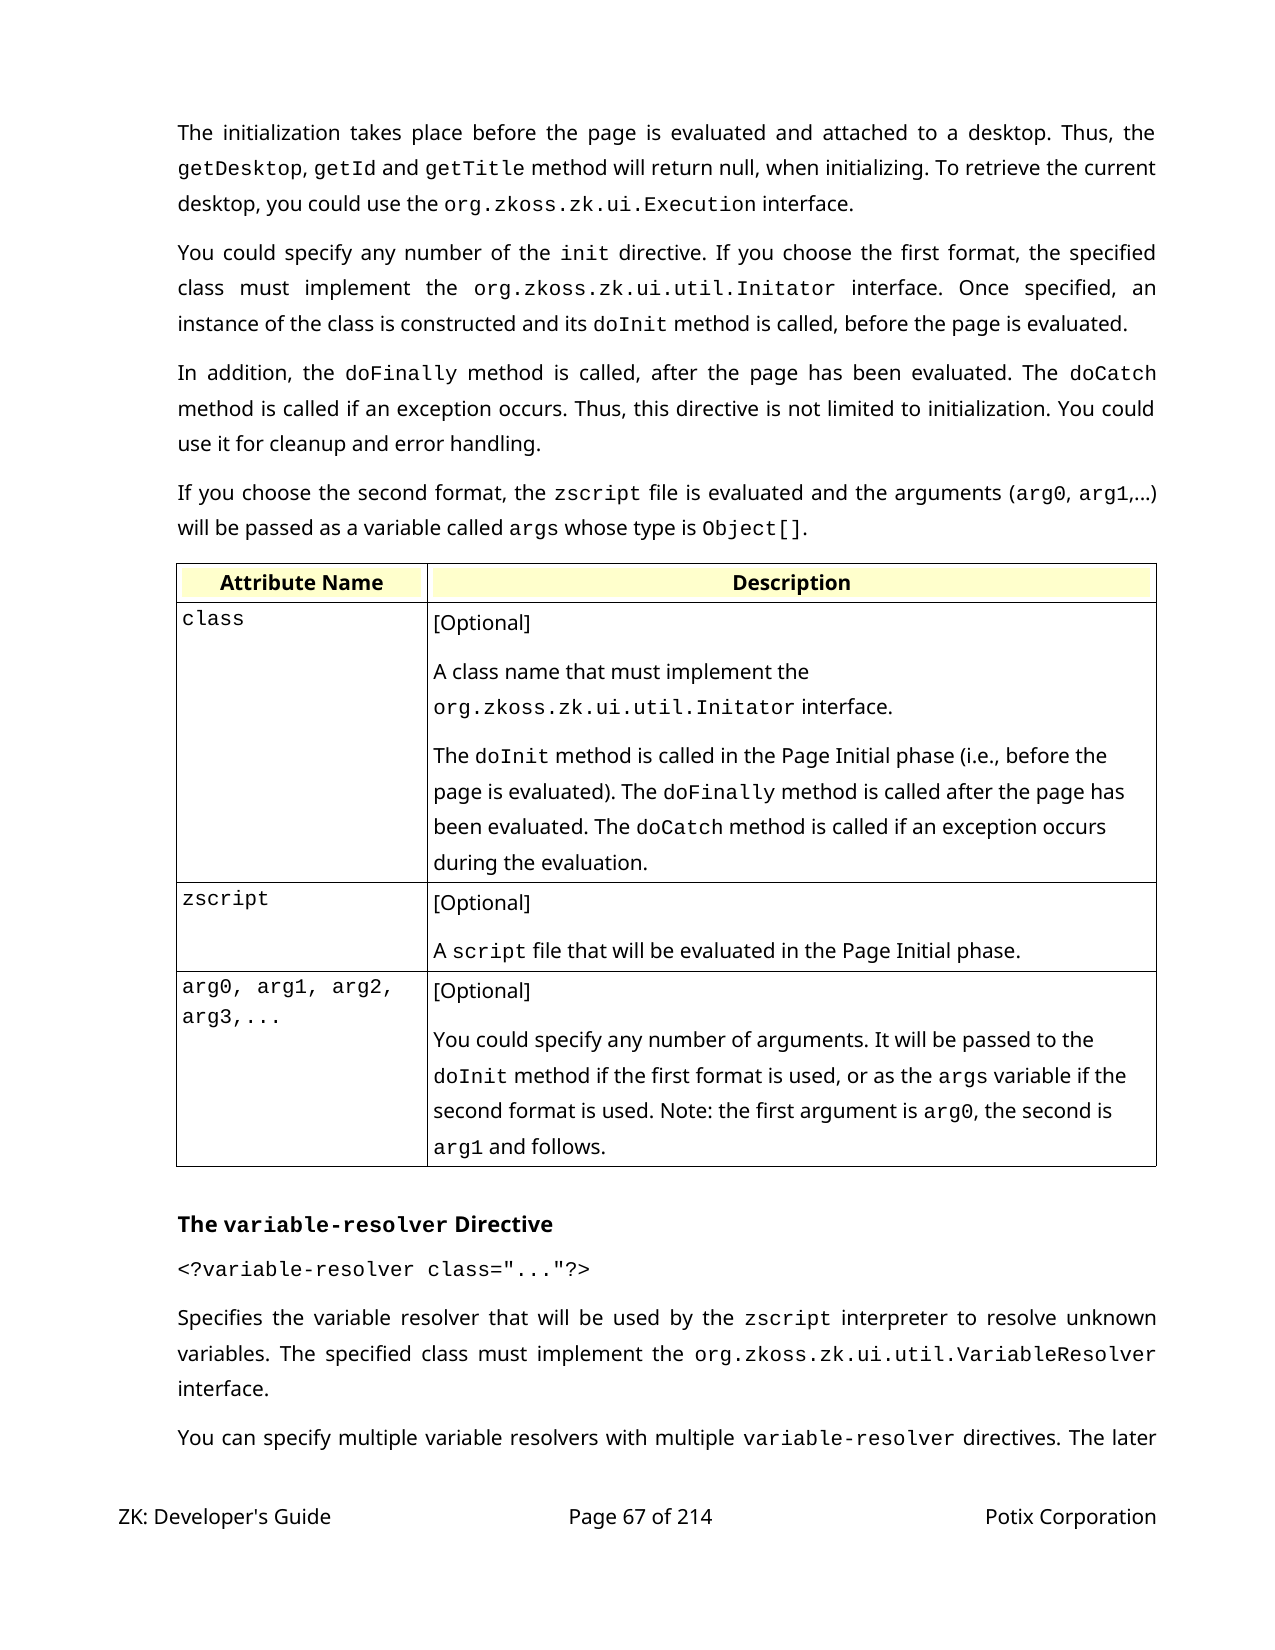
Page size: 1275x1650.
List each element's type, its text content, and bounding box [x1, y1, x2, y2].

text The initialization takes place before the page is evaluated and attached to a desktop. Thus, the getDesktop, getId and getTitle method will return null, when initializing. To retrieve the current desktop, you could use the org.zkoss.zk.ui.Execution interface. [177, 118, 1157, 217]
text If you choose the second format, the zscript file is evaluated and the arguments (arg0, arg1,...) will be passed as a variable called args whose type is Object[]. [177, 478, 1157, 542]
table_cell arg0, arg1, arg2, arg3,... [177, 972, 427, 1166]
table_cell [Optional] A script file that will be evaluated in the Page Initial phase. [428, 883, 1156, 971]
subtitle The variable-resolver Directive [177, 1209, 1157, 1239]
table_cell [Optional] A class name that must implement the org.zkoss.zk.ui.util.Initator interface. The doInit method is called in the Page Initial phase (i.e., before the page is evaluated). The doFinally method is called after the page has been evaluated. The doCatch method is called if an exception occurs during the evaluation. [428, 603, 1156, 882]
table_cell [Optional] You could specify any number of arguments. It will be passed to the doInit method if the first format is used, or as the args variable if the second format is used. Note: the first argument is arg0, the second is arg1 and follows. [428, 972, 1156, 1166]
text You could specify any number of the init directive. If you choose the first format, the specified class must implement the org.zkoss.zk.ui.util.Initator interface. Once specified, an instance of the class is constructed and its doInit method is called, before the page is evaluated. [177, 238, 1157, 338]
text Specifies the variable resolver that will be used by the zscript interpreter to resolve unknown variables. The specified class must implement the org.zkoss.zk.ui.util.VariableResolver interface. [177, 1303, 1157, 1403]
text <?variable-resolver class="..."?> [177, 1259, 1157, 1283]
text In addition, the doFinally method is called, after the page has been evaluated. The doCatch method is called if an exception occurs. Thus, this directive is not limited to initialization. You could use it for cleanup and error handling. [177, 358, 1157, 457]
table_cell zscript [177, 883, 427, 971]
table_cell class [177, 603, 427, 882]
text You can specify multiple variable resolvers with multiple variable-resolver directives. The later [177, 1423, 1157, 1452]
table_header Attribute Name [177, 564, 427, 602]
table_header Description [428, 564, 1156, 602]
